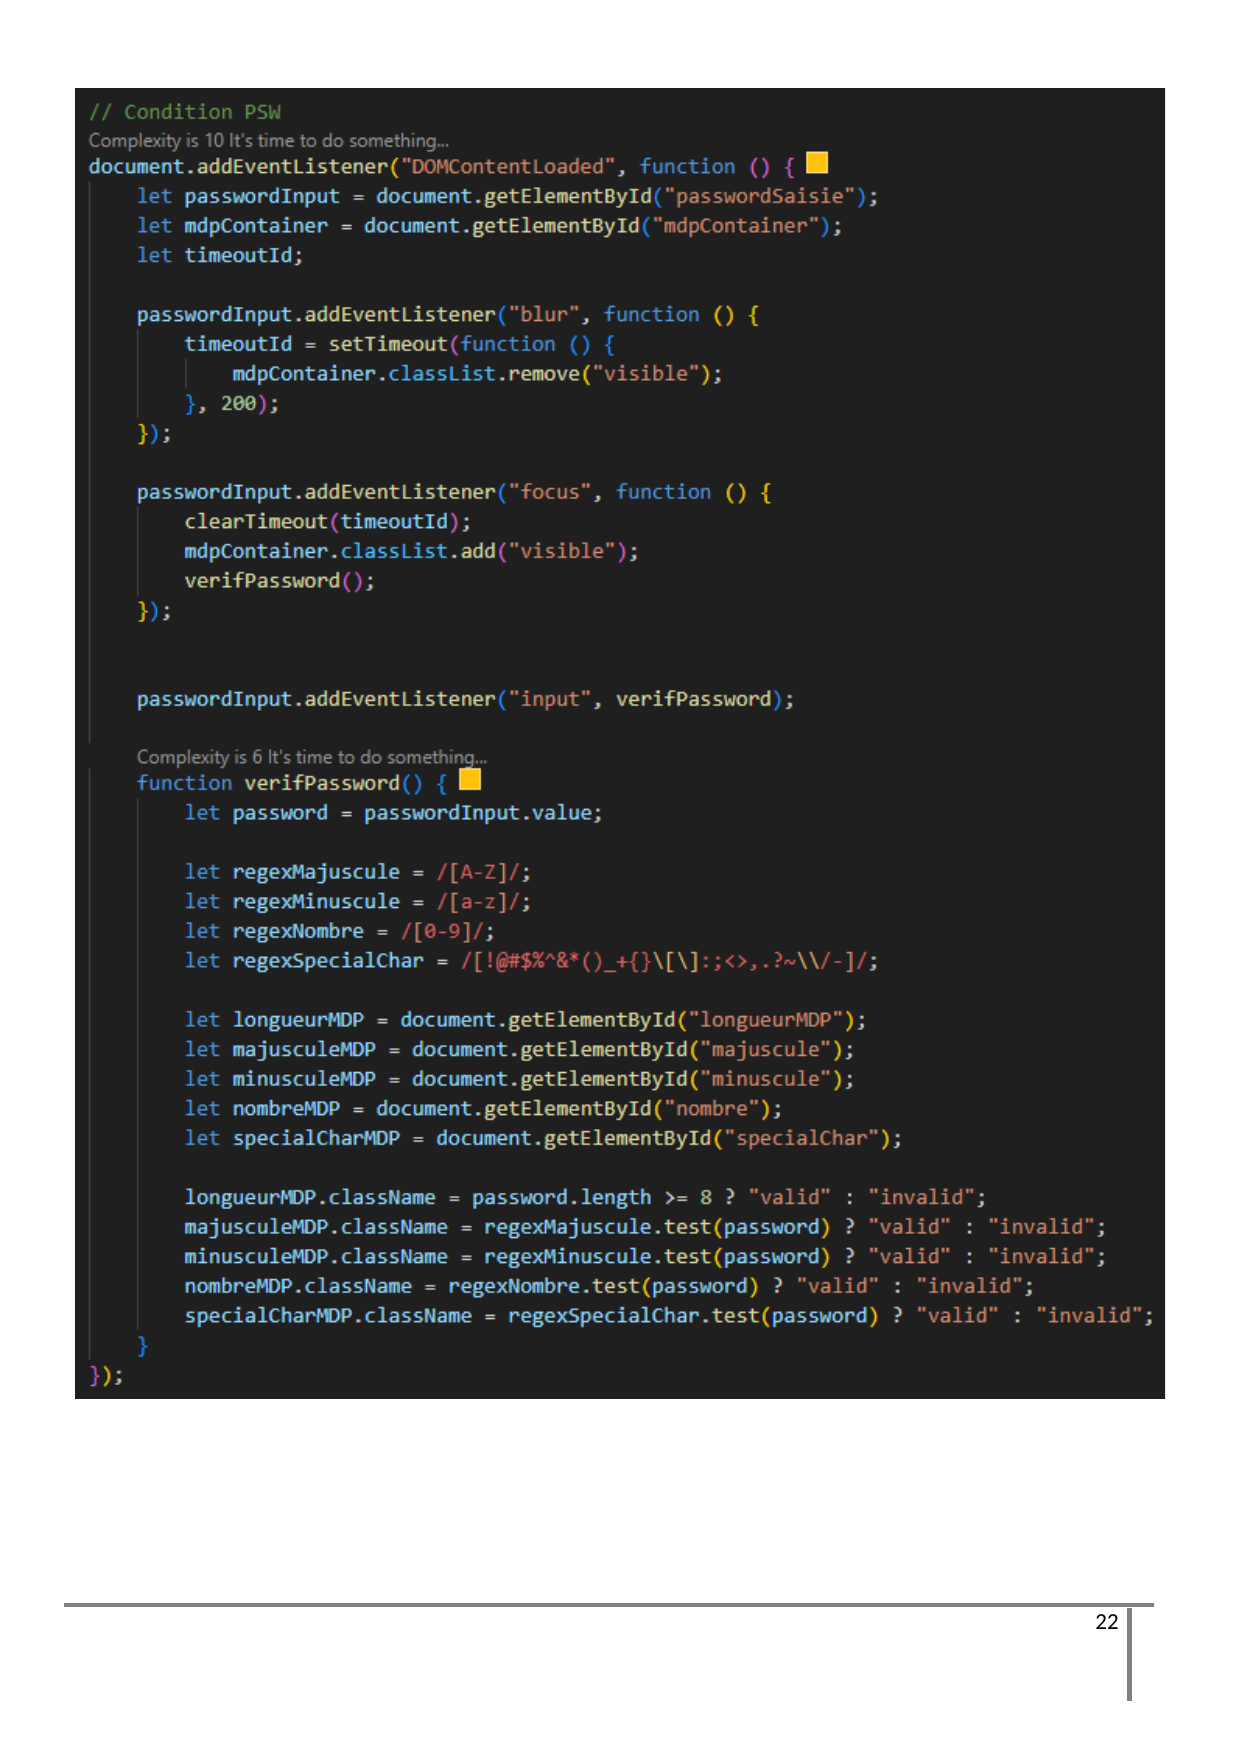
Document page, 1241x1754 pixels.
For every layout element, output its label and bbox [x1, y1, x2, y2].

picture [75, 88, 1166, 1399]
